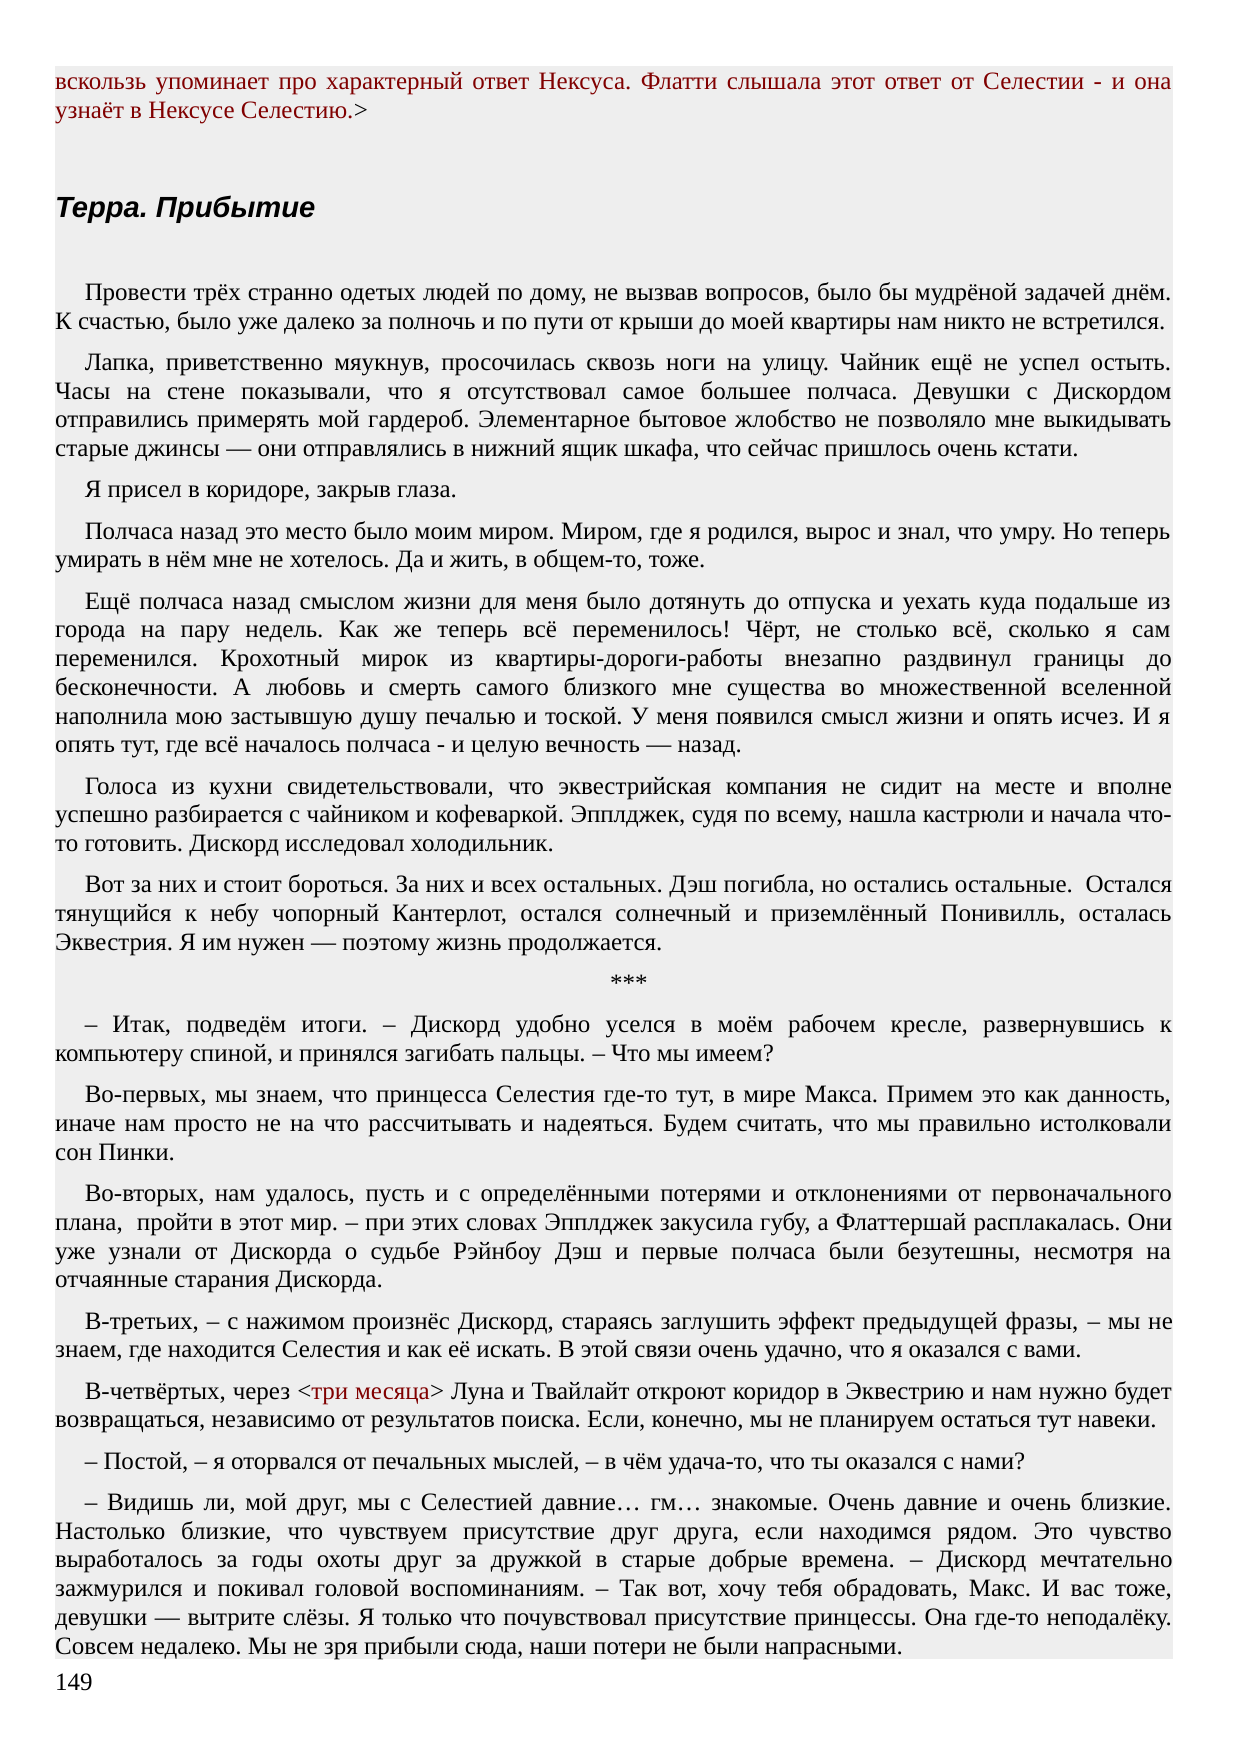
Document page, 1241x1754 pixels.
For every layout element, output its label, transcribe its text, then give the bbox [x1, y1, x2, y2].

text вскользь упоминает про характерный ответ Нексуса. Флатти слышала этот ответ от Селестии - и она узнаёт в Нексусе Селестию.> [55, 66, 1173, 123]
text – Видишь ли, мой друг, мы с Селестией давние… гм… знакомые. Очень давние и очень близкие. Настолько близкие, что чувствуем присутствие друг друга, если находимся рядом. Это чувство выработалось за годы охоты друг за дружкой в старые добрые времена. – Дискорд мечтательно зажмурился и покивал головой воспоминаниям. – Так вот, хочу тебя обрадовать, Макс. И вас тоже, девушки — вытрите слёзы. Я только что почувствовал присутствие принцессы. Она где-то неподалёку. Совсем недалеко. Мы не зря прибыли сюда, наши потери не были напрасными. [55, 1487, 1173, 1659]
text – Итак, подведём итоги. – Дискорд удобно уселся в моём рабочем кресле, развернувшись к компьютеру спиной, и принялся загибать пальцы. – Что мы имеем? [55, 1009, 1173, 1067]
text Провести трёх странно одетых людей по дому, не вызвав вопросов, было бы мудрёной задачей днём. К счастью, было уже далеко за полночь и по пути от крыши до моей квартиры нам никто не встретился. [55, 277, 1173, 334]
text Голоса из кухни свидетельствовали, что эквестрийская компания не сидит на месте и вполне успешно разбирается с чайником и кофеваркой. Эпплджек, судя по всему, нашла кастрюли и начала что-то готовить. Дискорд исследовал холодильник. [55, 771, 1173, 857]
text Вот за них и стоит бороться. За них и всех остальных. Дэш погибла, но остались остальные. Остался тянущийся к небу чопорный Кантерлот, остался солнечный и приземлённый Понивилль, осталась Эквестрия. Я им нужен — поэтому жизнь продолжается. [55, 869, 1173, 956]
text Полчаса назад это место было моим миром. Миром, где я родился, вырос и знал, что умру. Но теперь умирать в нём мне не хотелось. Да и жить, в общем-то, тоже. [55, 516, 1173, 573]
text Во-первых, мы знаем, что принцесса Селестия где-то тут, в мире Макса. Примем это как данность, иначе нам просто не на что рассчитывать и надеяться. Будем считать, что мы правильно истолковали сон Пинки. [55, 1079, 1173, 1166]
text Ещё полчаса назад смыслом жизни для меня было дотянуть до отпуска и уехать куда подальше из города на пару недель. Как же теперь всё переменилось! Чёрт, не столько всё, сколько я сам переменился. Крохотный мирок из квартиры-дороги-работы внезапно раздвинул границы до бесконечности. А любовь и смерть самого близкого мне существа во множественной вселенной наполнила мою застывшую душу печалью и тоской. У меня появился смысл жизни и опять исчез. И я опять тут, где всё началось полчаса - и целую вечность — назад. [55, 586, 1173, 758]
text Я присел в коридоре, закрыв глаза. [55, 474, 1173, 503]
text В-четвёртых, через <три месяца> Луна и Твайлайт откроют коридор в Эквестрию и нам нужно будет возвращаться, независимо от результатов поиска. Если, конечно, мы не планируем остаться тут навеки. [55, 1376, 1173, 1433]
text – Постой, – я оторвался от печальных мыслей, – в чём удача-то, что ты оказался с нами? [55, 1446, 1173, 1474]
text В-третьих, – с нажимом произнёс Дискорд, стараясь заглушить эффект предыдущей фразы, – мы не знаем, где находится Селестия и как её искать. В этой связи очень удачно, что я оказался с вами. [55, 1306, 1173, 1363]
text *** [55, 968, 1173, 997]
text Лапка, приветственно мяукнув, просочилась сквозь ноги на улицу. Чайник ещё не успел остыть. Часы на стене показывали, что я отсутствовал самое большее полчаса. Девушки с Дискордом отправились примерять мой гардероб. Элементарное бытовое жлобство не позволяло мне выкидывать старые джинсы — они отправлялись в нижний ящик шкафа, что сейчас пришлось очень кстати. [55, 347, 1173, 462]
subtitle Терра. Прибытие [55, 190, 1173, 223]
text Во-вторых, нам удалось, пусть и с определёнными потерями и отклонениями от первоначального плана, пройти в этот мир. – при этих словах Эпплджек закусила губу, а Флаттершай расплакалась. Они уже узнали от Дискорда о судьбе Рэйнбоу Дэш и первые полчаса были безутешны, несмотря на отчаянные старания Дискорда. [55, 1178, 1173, 1293]
